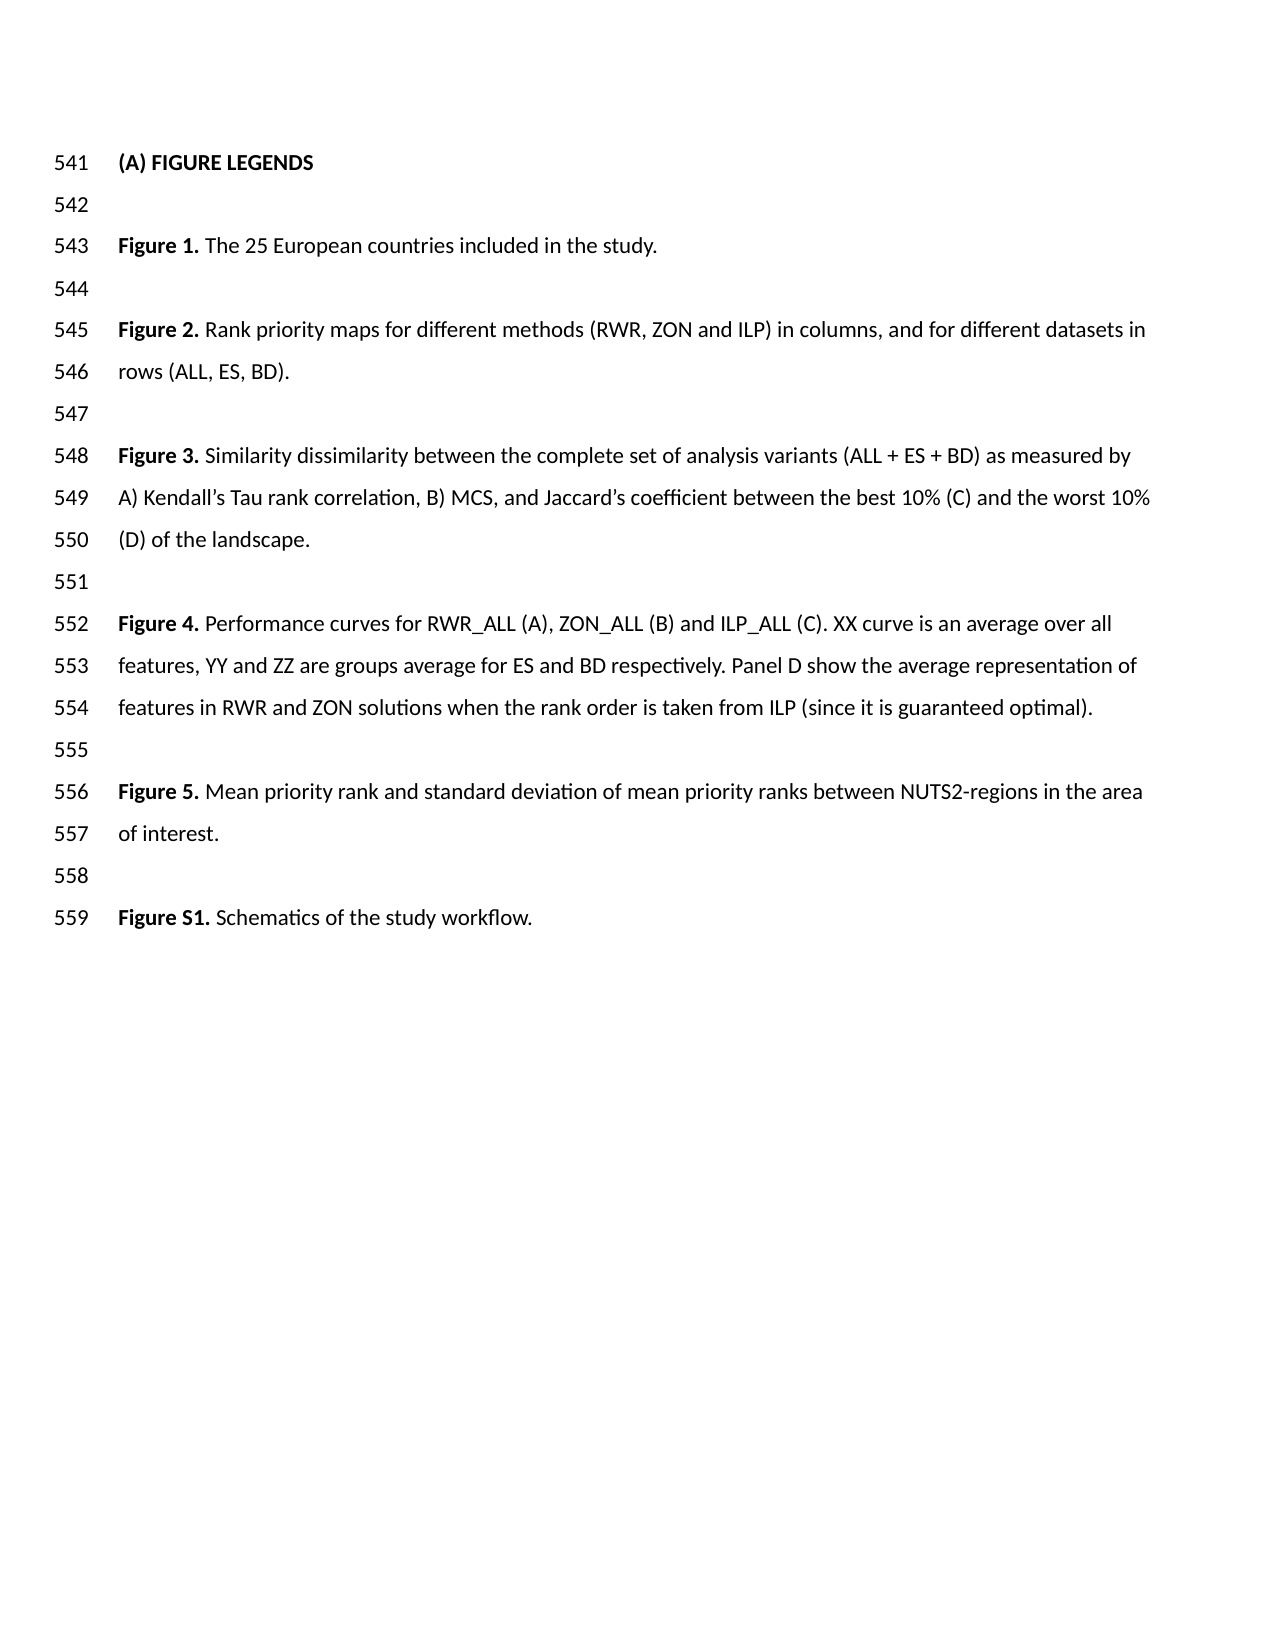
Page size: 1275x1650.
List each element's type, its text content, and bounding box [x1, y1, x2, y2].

text Figure S1. Schematics of the study workflow. [118, 903, 1157, 931]
text Figure 3. Similarity dissimilarity between the complete set of analysis variants (ALL + ES + BD) as measured by A) Kendall’s Tau rank correlation, B) MCS, and Jaccard’s coefficient between the best 10% (C) and the worst 10% (D) of the landscape. [118, 441, 1157, 553]
text Figure 2. Rank priority maps for different methods (RWR, ZON and ILP) in columns, and for different datasets in rows (ALL, ES, BD). [118, 316, 1157, 386]
text Figure 4. Performance curves for RWR_ALL (A), ZON_ALL (B) and ILP_ALL (C). XX curve is an average over all features, YY and ZZ are groups average for ES and BD respectively. Panel D show the average representation of features in RWR and ZON solutions when the rank order is taken from ILP (since it is guaranteed optimal). [118, 609, 1157, 721]
subtitle (A) FIGURE LEGENDS [118, 148, 1157, 176]
text Figure 1. The 25 European countries included in the study. [118, 232, 1157, 259]
text Figure 5. Mean priority rank and standard deviation of mean priority ranks between NUTS2-regions in the area of interest. [118, 777, 1157, 847]
